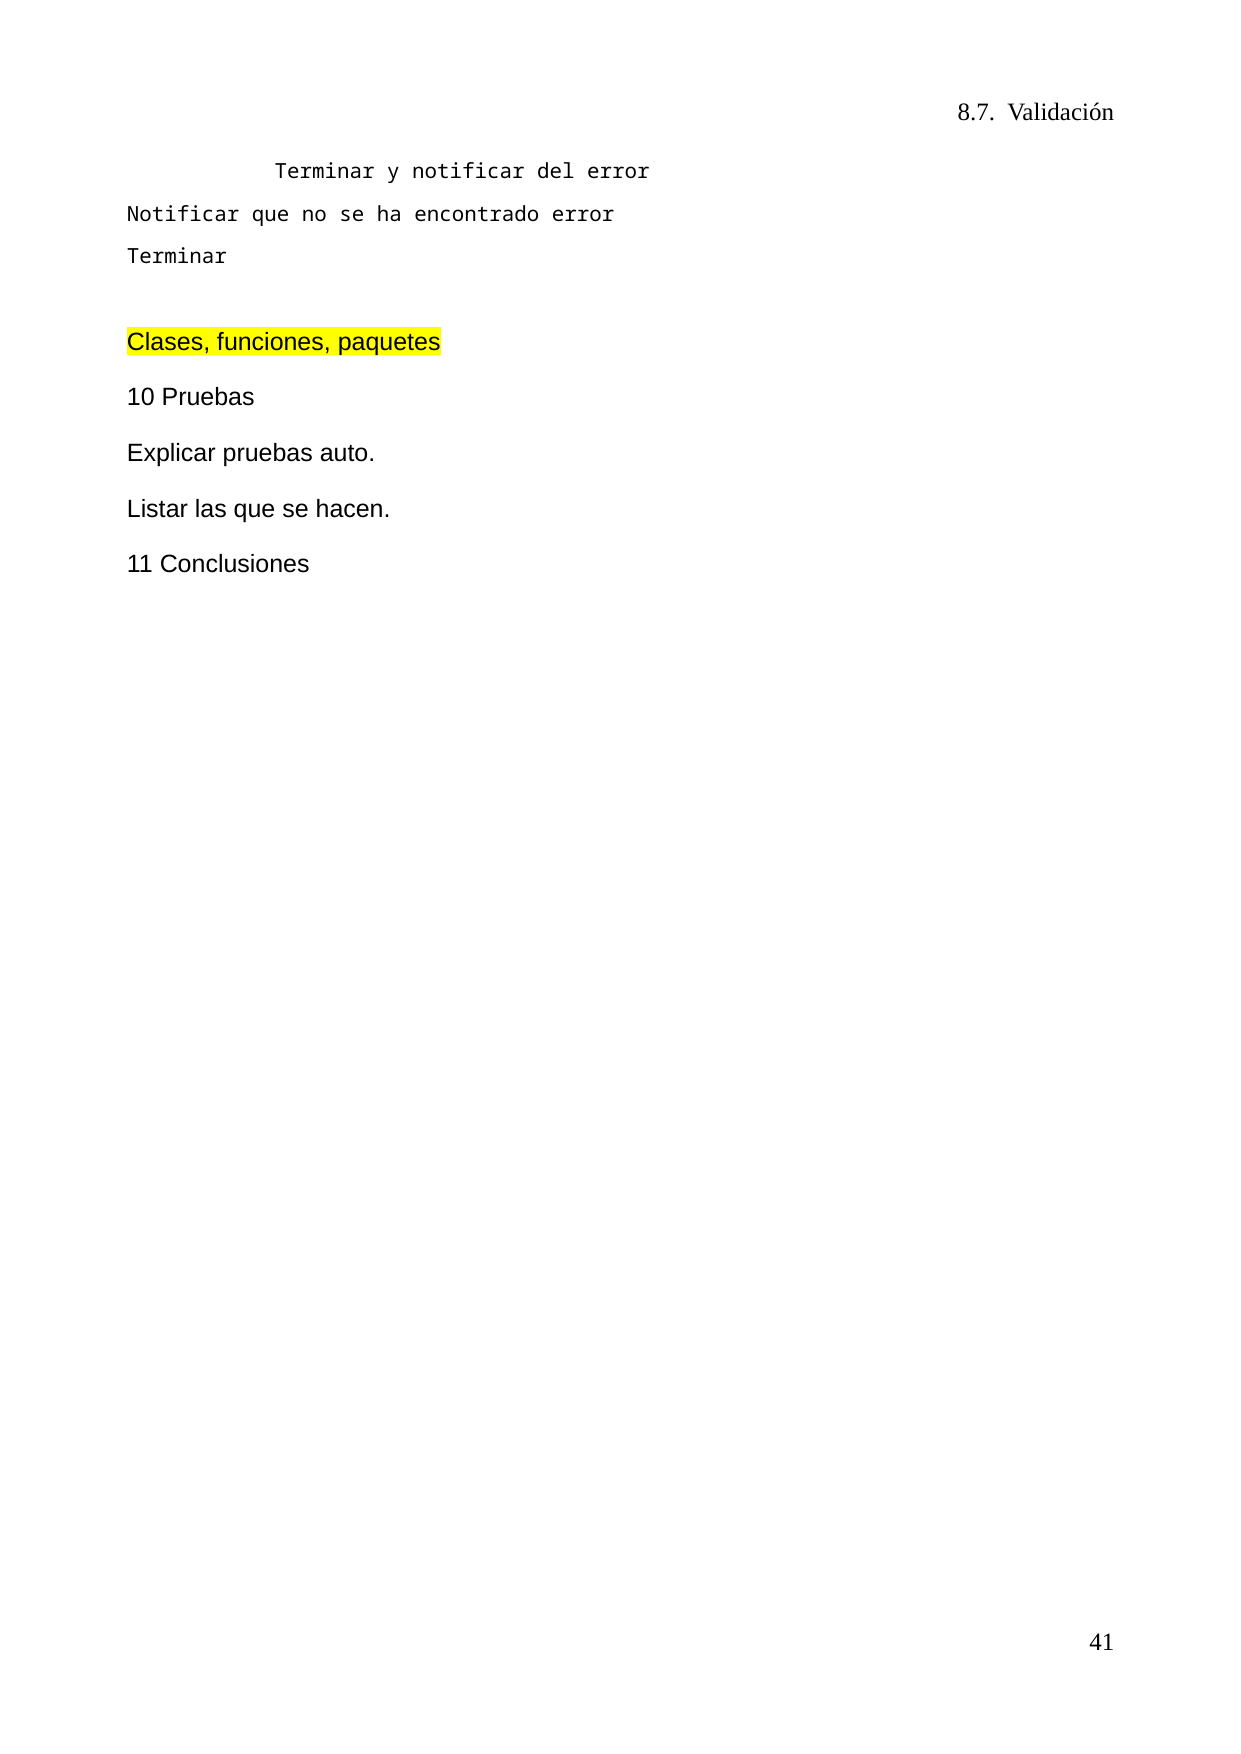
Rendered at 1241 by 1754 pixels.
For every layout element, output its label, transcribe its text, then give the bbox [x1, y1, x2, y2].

text Explicar pruebas auto. [127, 438, 1114, 467]
text Listar las que se hacen. [127, 493, 1114, 522]
text Terminar y notificar del error [127, 156, 1114, 185]
text Clases, funciones, paquetes [127, 327, 1114, 355]
text Notificar que no se ha encontrado error [127, 199, 1114, 227]
text 11 Conclusiones [127, 549, 1114, 578]
text Terminar [127, 241, 1114, 270]
text 10 Pruebas [127, 382, 1114, 411]
